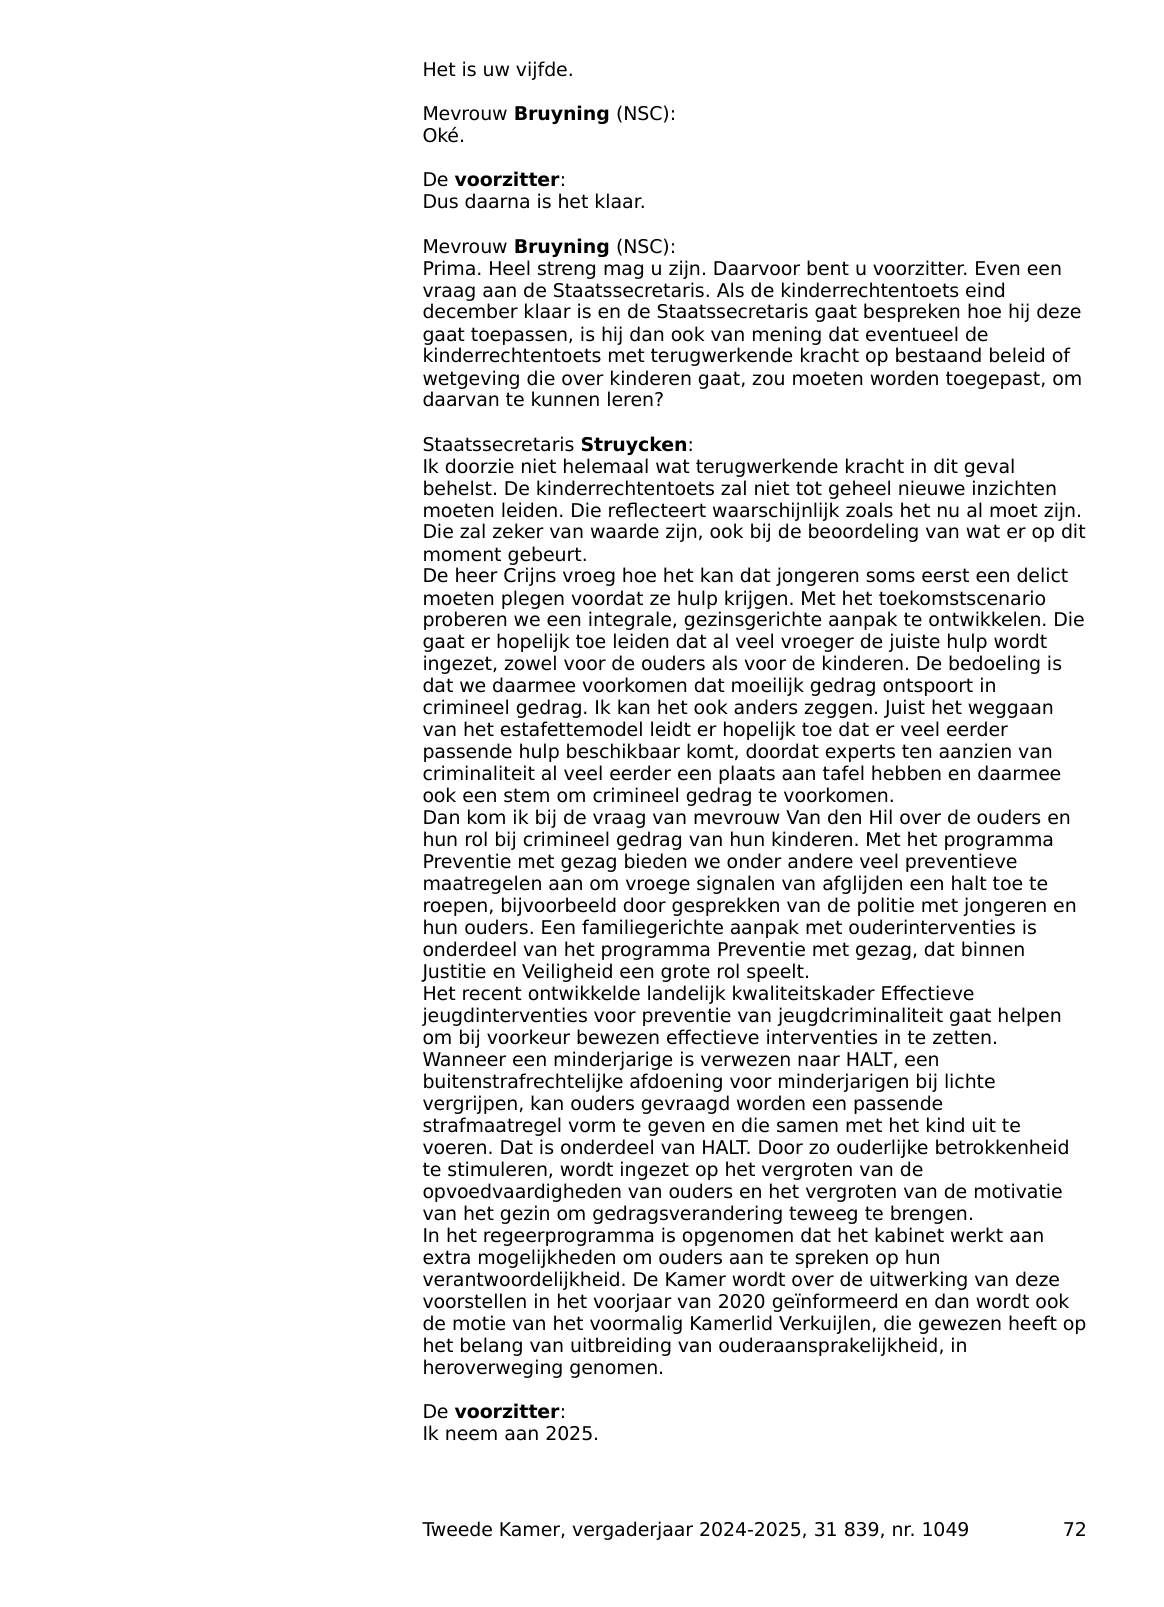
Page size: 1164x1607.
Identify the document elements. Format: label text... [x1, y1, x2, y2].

text Dan kom ik bij de vraag van mevrouw Van den Hil over de ouders en hun rol bij crimineel gedrag van hun kinderen. Met het programma Preventie met gezag bieden we onder andere veel preventieve maatregelen aan om vroege signalen van afglijden een halt toe te roepen, bijvoorbeeld door gesprekken van de politie met jongeren en hun ouders. Een familiegerichte aanpak met ouderinterventies is onderdeel van het programma Preventie met gezag, dat binnen Justitie en Veiligheid een grote rol speelt. [422, 807, 1087, 983]
text Mevrouw Bruyning (NSC): [422, 236, 1087, 257]
text Oké. [422, 125, 1087, 147]
text Prima. Heel streng mag u zijn. Daarvoor bent u voorzitter. Even een vraag aan de Staatssecretaris. Als de kinderrechtentoets eind december klaar is en de Staatssecretaris gaat bespreken hoe hij deze gaat toepassen, is hij dan ook van mening dat eventueel de kinderrechtentoets met terugwerkende kracht op bestaand beleid of wetgeving die over kinderen gaat, zou moeten worden toegepast, om daarvan te kunnen leren? [422, 257, 1087, 411]
text Dus daarna is het klaar. [422, 191, 1087, 213]
text Staatssecretaris Struycken: [422, 433, 1087, 456]
text In het regeerprogramma is opgenomen dat het kabinet werkt aan extra mogelijkheden om ouders aan te spreken op hun verantwoordelijkheid. De Kamer wordt over de uitwerking van deze voorstellen in het voorjaar van 2020 geïnformeerd en dan wordt ook de motie van het voormalig Kamerlid Verkuijlen, die gewezen heeft op het belang van uitbreiding van ouderaansprakelijkheid, in heroverweging genomen. [422, 1225, 1087, 1379]
text De heer Crijns vroeg hoe het kan dat jongeren soms eerst een delict moeten plegen voordat ze hulp krijgen. Met het toekomstscenario proberen we een integrale, gezinsgerichte aanpak te ontwikkelen. Die gaat er hopelijk toe leiden dat al veel vroeger de juiste hulp wordt ingezet, zowel voor de ouders als voor de kinderen. De bedoeling is dat we daarmee voorkomen dat moeilijk gedrag ontspoort in crimineel gedrag. Ik kan het ook anders zeggen. Juist het weggaan van het estafettemodel leidt er hopelijk toe dat er veel eerder passende hulp beschikbaar komt, doordat experts ten aanzien van criminaliteit al veel eerder een plaats aan tafel hebben en daarmee ook een stem om crimineel gedrag te voorkomen. [422, 565, 1087, 807]
text Mevrouw Bruyning (NSC): [422, 103, 1087, 125]
text De voorzitter: [422, 169, 1087, 191]
text Ik neem aan 2025. [422, 1423, 1087, 1445]
text De voorzitter: [422, 1401, 1087, 1423]
text Ik doorzie niet helemaal wat terugwerkende kracht in dit geval behelst. De kinderrechtentoets zal niet tot geheel nieuwe inzichten moeten leiden. Die reflecteert waarschijnlijk zoals het nu al moet zijn. Die zal zeker van waarde zijn, ook bij de beoordeling van wat er op dit moment gebeurt. [422, 456, 1087, 565]
text Het is uw vijfde. [422, 59, 1087, 81]
text Het recent ontwikkelde landelijk kwaliteitskader Effectieve jeugdinterventies voor preventie van jeugdcriminaliteit gaat helpen om bij voorkeur bewezen effectieve interventies in te zetten. Wanneer een minderjarige is verwezen naar HALT, een buitenstrafrechtelijke afdoening voor minderjarigen bij lichte vergrijpen, kan ouders gevraagd worden een passende strafmaatregel vorm te geven en die samen met het kind uit te voeren. Dat is onderdeel van HALT. Door zo ouderlijke betrokkenheid te stimuleren, wordt ingezet op het vergroten van de opvoedvaardigheden van ouders en het vergroten van de motivatie van het gezin om gedragsverandering teweeg te brengen. [422, 983, 1087, 1225]
